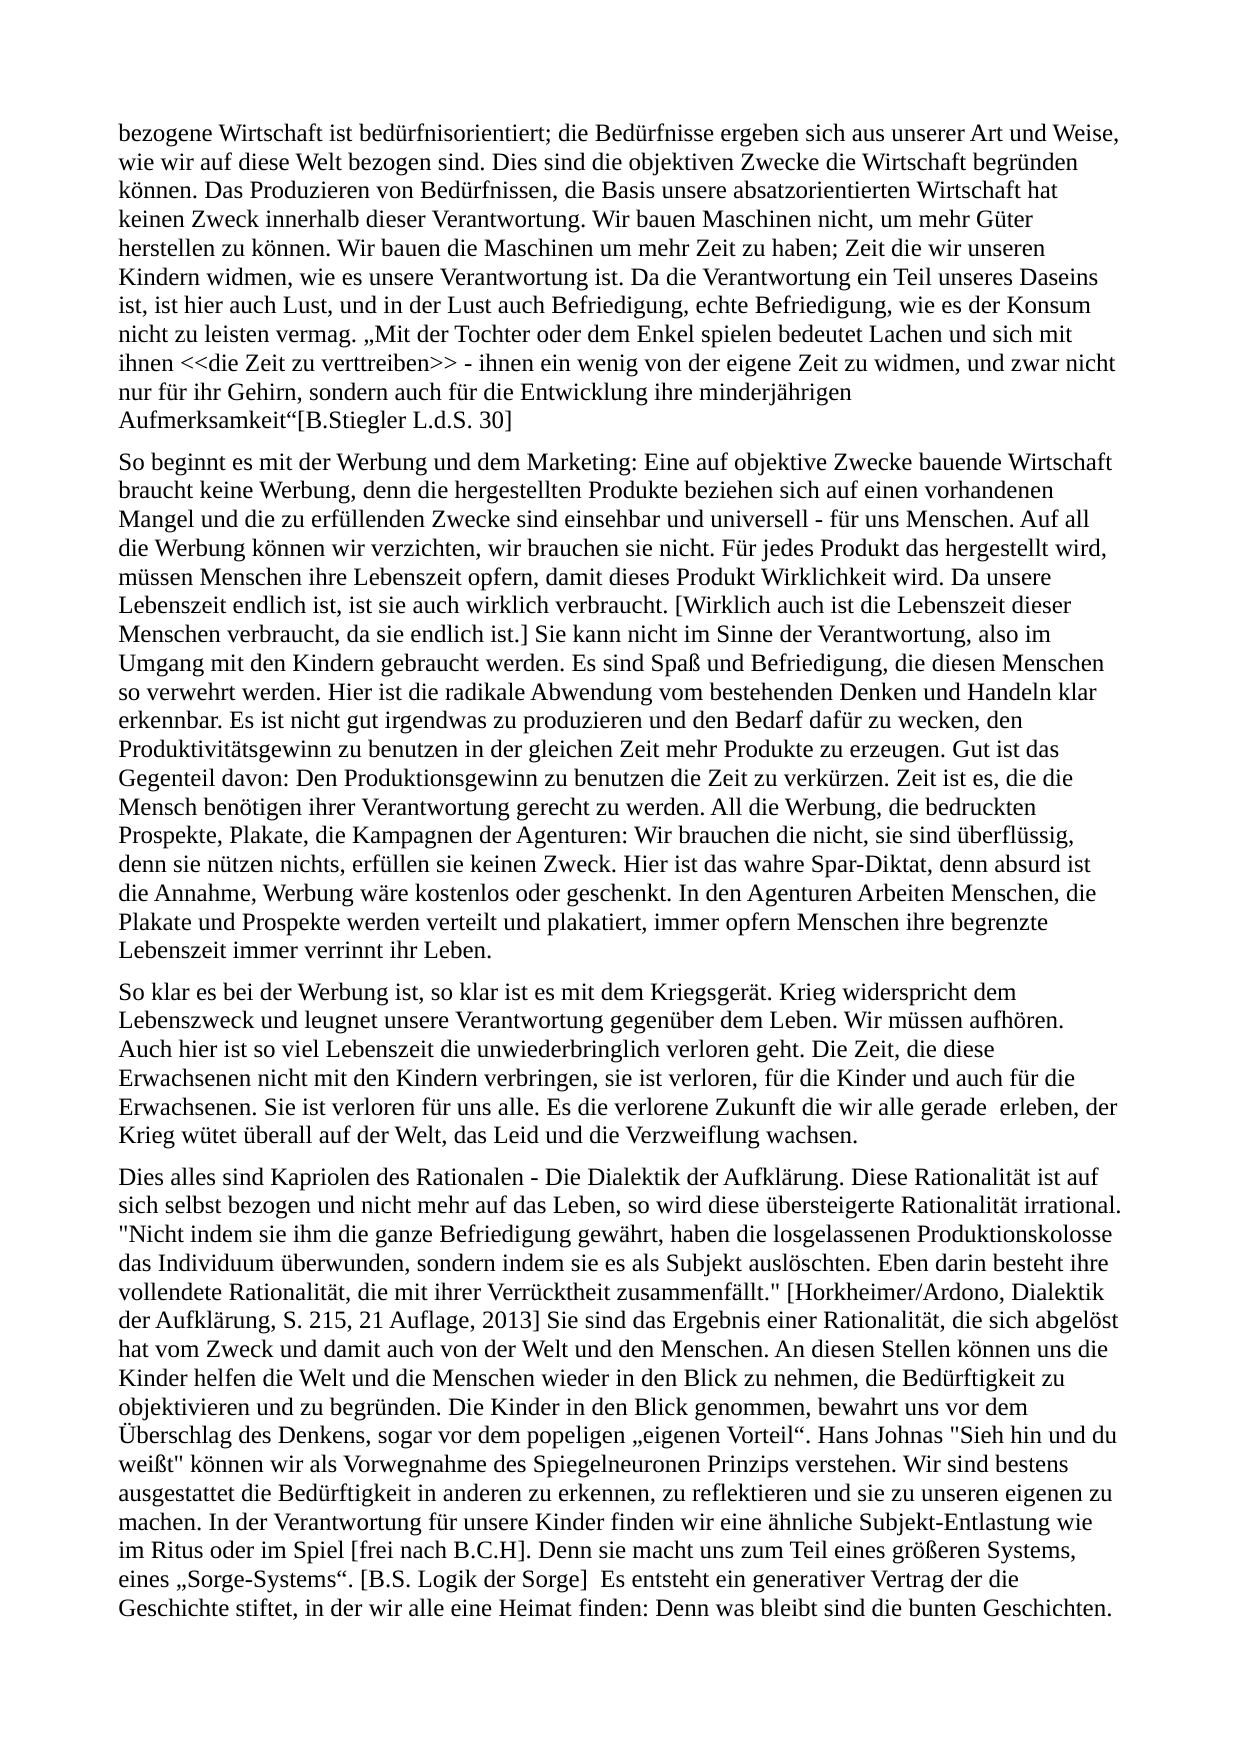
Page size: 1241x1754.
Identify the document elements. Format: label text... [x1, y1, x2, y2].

text Dies alles sind Kapriolen des Rationalen - Die Dialektik der Aufklärung. Diese Rationalität ist auf sich selbst bezogen und nicht mehr auf das Leben, so wird diese übersteigerte Rationalität irrational. "Nicht indem sie ihm die ganze Befriedigung gewährt, haben die losgelassenen Produktionskolosse das Individuum überwunden, sondern indem sie es als Subjekt auslöschten. Eben darin besteht ihre vollendete Rationalität, die mit ihrer Verrücktheit zusammenfällt." [Horkheimer/Ardono, Dialektik der Aufklärung, S. 215, 21 Auflage, 2013] Sie sind das Ergebnis einer Rationalität, die sich abgelöst hat vom Zweck und damit auch von der Welt und den Menschen. An diesen Stellen können uns die Kinder helfen die Welt und die Menschen wieder in den Blick zu nehmen, die Bedürftigkeit zu objektivieren und zu begründen. Die Kinder in den Blick genommen, bewahrt uns vor dem Überschlag des Denkens, sogar vor dem popeligen „eigenen Vorteil“. Hans Johnas "Sieh hin und du weißt" können wir als Vorwegnahme des Spiegelneuronen Prinzips verstehen. Wir sind bestens ausgestattet die Bedürftigkeit in anderen zu erkennen, zu reflektieren und sie zu unseren eigenen zu machen. In der Verantwortung für unsere Kinder finden wir eine ähnliche Subjekt-Entlastung wie im Ritus oder im Spiel [frei nach B.C.H]. Denn sie macht uns zum Teil eines größeren Systems, eines „Sorge-Systems“. [B.S. Logik der Sorge] Es entsteht ein generativer Vertrag der die Geschichte stiftet, in der wir alle eine Heimat finden: Denn was bleibt sind die bunten Geschichten. [118, 1162, 1122, 1622]
text bezogene Wirtschaft ist bedürfnisorientiert; die Bedürfnisse ergeben sich aus unserer Art und Weise, wie wir auf diese Welt bezogen sind. Dies sind die objektiven Zwecke die Wirtschaft begründen können. Das Produzieren von Bedürfnissen, die Basis unsere absatzorientierten Wirtschaft hat keinen Zweck innerhalb dieser Verantwortung. Wir bauen Maschinen nicht, um mehr Güter herstellen zu können. Wir bauen die Maschinen um mehr Zeit zu haben; Zeit die wir unseren Kindern widmen, wie es unsere Verantwortung ist. Da die Verantwortung ein Teil unseres Daseins ist, ist hier auch Lust, und in der Lust auch Befriedigung, echte Befriedigung, wie es der Konsum nicht zu leisten vermag. „Mit der Tochter oder dem Enkel spielen bedeutet Lachen und sich mit ihnen <<die Zeit zu verttreiben>> - ihnen ein wenig von der eigene Zeit zu widmen, und zwar nicht nur für ihr Gehirn, sondern auch für die Entwicklung ihre minderjährigen Aufmerksamkeit“[B.Stiegler L.d.S. 30] [118, 118, 1122, 434]
text So beginnt es mit der Werbung und dem Marketing: Eine auf objektive Zwecke bauende Wirtschaft braucht keine Werbung, denn die hergestellten Produkte beziehen sich auf einen vorhandenen Mangel und die zu erfüllenden Zwecke sind einsehbar und universell - für uns Menschen. Auf all die Werbung können wir verzichten, wir brauchen sie nicht. Für jedes Produkt das hergestellt wird, müssen Menschen ihre Lebenszeit opfern, damit dieses Produkt Wirklichkeit wird. Da unsere Lebenszeit endlich ist, ist sie auch wirklich verbraucht. [Wirklich auch ist die Lebenszeit dieser Menschen verbraucht, da sie endlich ist.] Sie kann nicht im Sinne der Verantwortung, also im Umgang mit den Kindern gebraucht werden. Es sind Spaß und Befriedigung, die diesen Menschen so verwehrt werden. Hier ist die radikale Abwendung vom bestehenden Denken und Handeln klar erkennbar. Es ist nicht gut irgendwas zu produzieren und den Bedarf dafür zu wecken, den Produktivitätsgewinn zu benutzen in der gleichen Zeit mehr Produkte zu erzeugen. Gut ist das Gegenteil davon: Den Produktionsgewinn zu benutzen die Zeit zu verkürzen. Zeit ist es, die die Mensch benötigen ihrer Verantwortung gerecht zu werden. All die Werbung, die bedruckten Prospekte, Plakate, die Kampagnen der Agenturen: Wir brauchen die nicht, sie sind überflüssig, denn sie nützen nichts, erfüllen sie keinen Zweck. Hier ist das wahre Spar-Diktat, denn absurd ist die Annahme, Werbung wäre kostenlos oder geschenkt. In den Agenturen Arbeiten Menschen, die Plakate und Prospekte werden verteilt und plakatiert, immer opfern Menschen ihre begrenzte Lebenszeit immer verrinnt ihr Leben. [118, 447, 1122, 964]
text So klar es bei der Werbung ist, so klar ist es mit dem Kriegsgerät. Krieg widerspricht dem Lebenszweck und leugnet unsere Verantwortung gegenüber dem Leben. Wir müssen aufhören. Auch hier ist so viel Lebenszeit die unwiederbringlich verloren geht. Die Zeit, die diese Erwachsenen nicht mit den Kindern verbringen, sie ist verloren, für die Kinder und auch für die Erwachsenen. Sie ist verloren für uns alle. Es die verlorene Zukunft die wir alle gerade erleben, der Krieg wütet überall auf der Welt, das Leid und die Verzweiflung wachsen. [118, 977, 1122, 1149]
